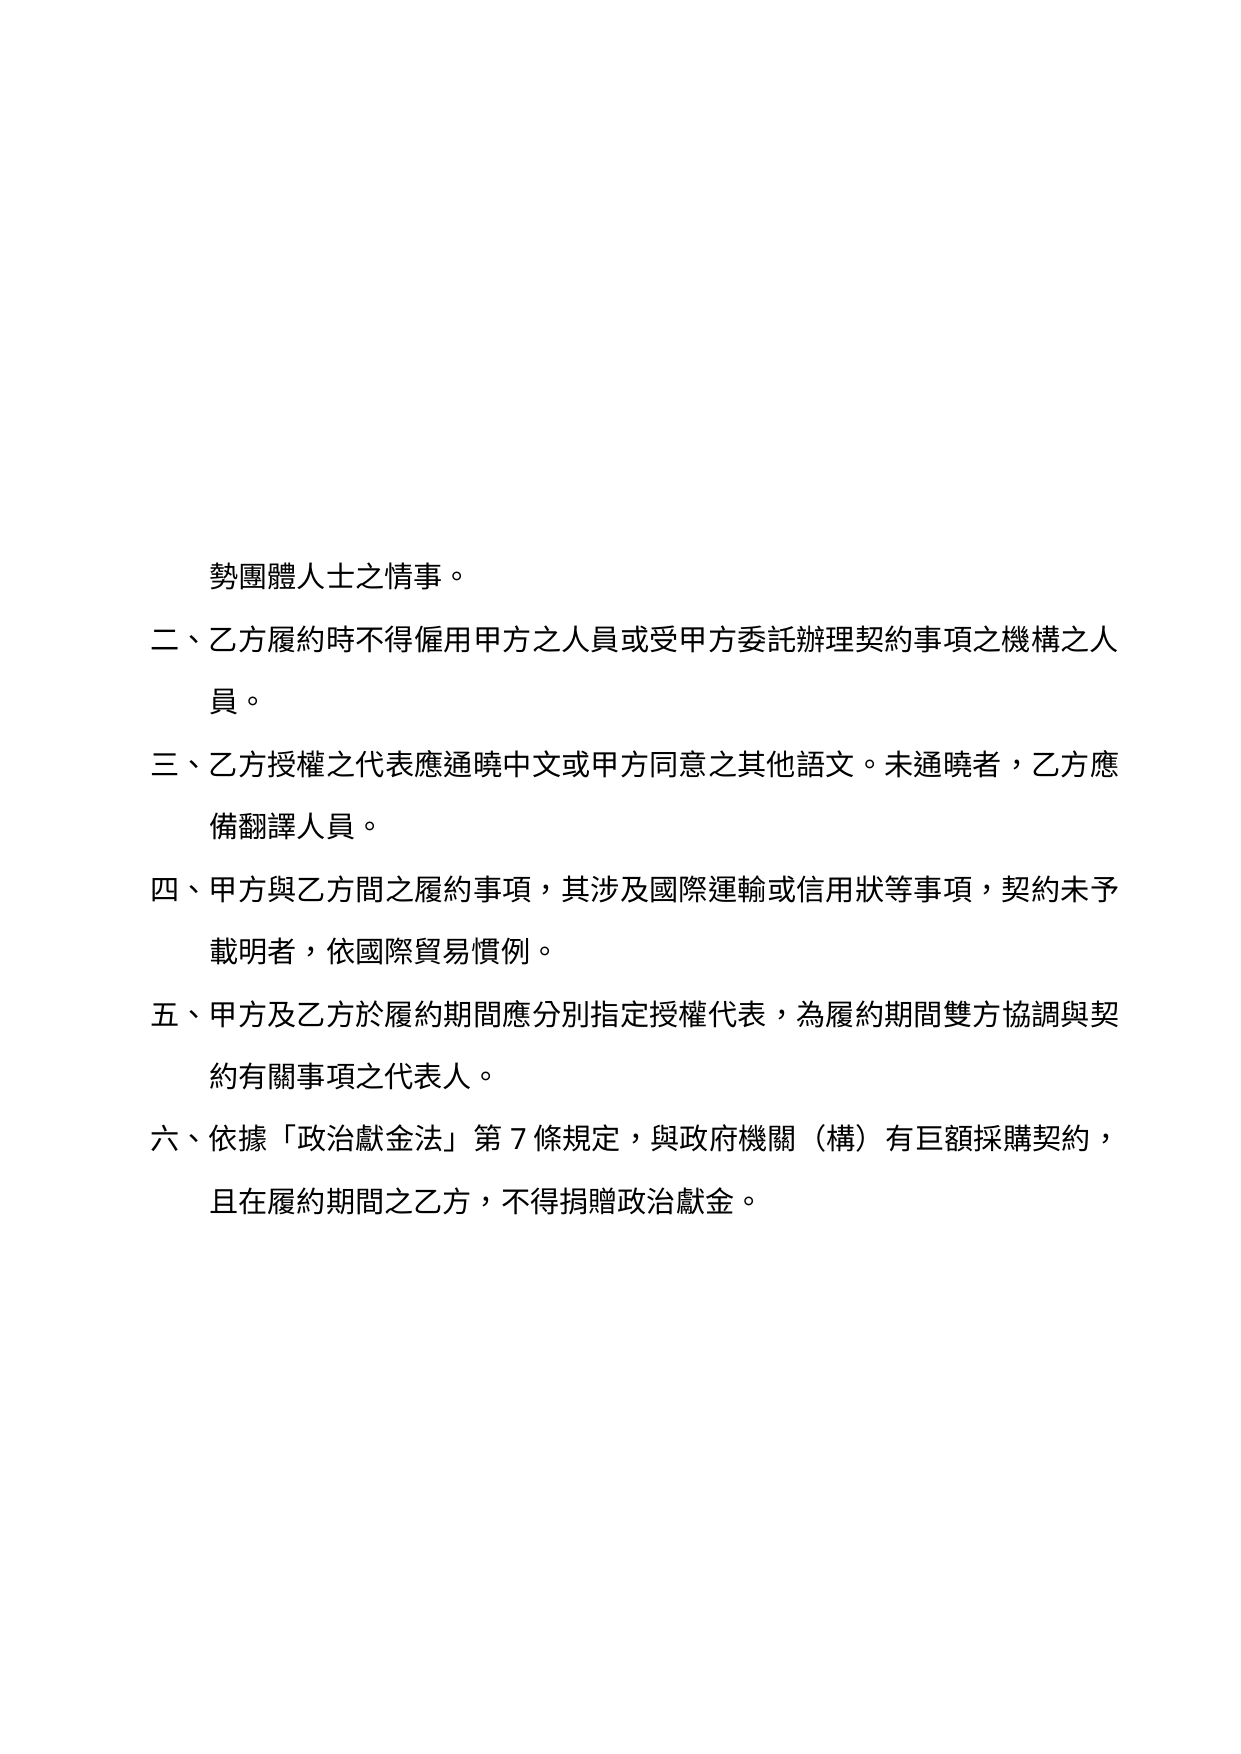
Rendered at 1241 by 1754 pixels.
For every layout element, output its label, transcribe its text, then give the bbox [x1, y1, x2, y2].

text 六、依據「政治獻金法」第7條規定，與政府機關（構）有巨額採購契約，且在履約期間之乙方，不得捐贈政治獻金。 [150, 1096, 1122, 1221]
text 四、甲方與乙方間之履約事項，其涉及國際運輸或信用狀等事項，契約未予載明者，依國際貿易慣例。 [150, 846, 1122, 971]
text 三、乙方授權之代表應通曉中文或甲方同意之其他語文。未通曉者，乙方應備翻譯人員。 [150, 721, 1122, 846]
text 五、甲方及乙方於履約期間應分別指定授權代表，為履約期間雙方協調與契約有關事項之代表人。 [150, 971, 1122, 1096]
text 勢團體人士之情事。 [150, 533, 1122, 596]
text 二、乙方履約時不得僱用甲方之人員或受甲方委託辦理契約事項之機構之人員。 [150, 596, 1122, 721]
